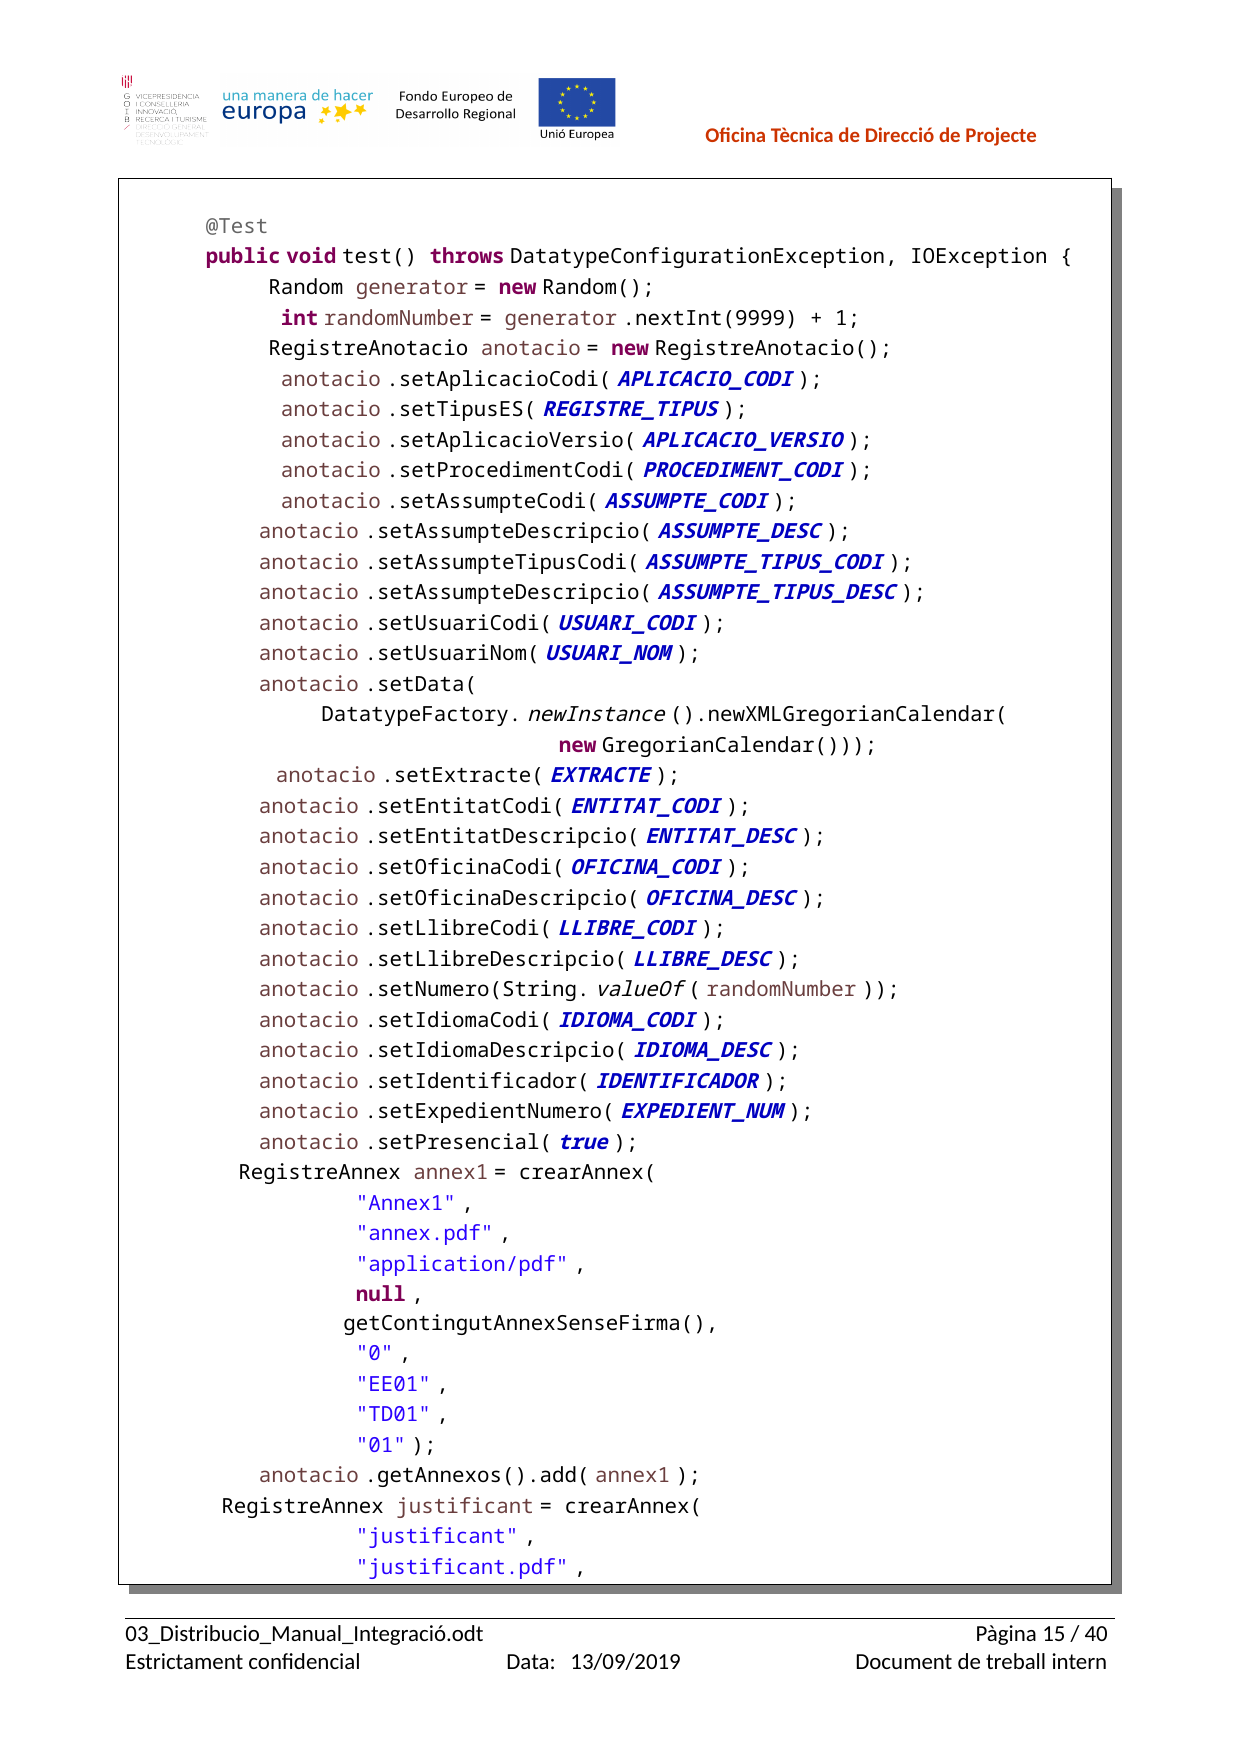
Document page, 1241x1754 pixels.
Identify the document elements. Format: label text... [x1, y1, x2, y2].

text anotacio .setAplicacioCodi( APLICACIO_CODI ); [119, 359, 1111, 389]
text public void test() throws DatatypeConfigurationException, IOException { [119, 237, 1111, 267]
text Random generator = new Random(); [119, 267, 1111, 298]
text getContingutAnnexSenseFirma(), [119, 1305, 1111, 1333]
text anotacio .setOficinaDescripcio( OFICINA_DESC ); [119, 878, 1111, 908]
text anotacio .setEntitatDescripcio( ENTITAT_DESC ); [119, 817, 1111, 847]
text anotacio .setLlibreCodi( LLIBRE_CODI ); [119, 908, 1111, 939]
text anotacio .getAnnexos().add( annex1 ); [119, 1455, 1111, 1486]
text new GregorianCalendar())); [119, 725, 1111, 756]
text @Test [119, 206, 1111, 237]
text "justificant.pdf" , [119, 1547, 1111, 1583]
text anotacio .setPresencial( true ); [119, 1122, 1111, 1152]
picture [118, 73, 213, 147]
text anotacio .setUsuariCodi( USUARI_CODI ); [119, 603, 1111, 633]
text RegistreAnnex justificant = crearAnnex( [119, 1486, 1111, 1516]
text RegistreAnotacio anotacio = new RegistreAnotacio(); [119, 328, 1111, 359]
text anotacio .setData( [119, 664, 1111, 694]
text anotacio .setIdiomaCodi( IDIOMA_CODI ); [119, 1000, 1111, 1030]
text "TD01" , [119, 1394, 1111, 1425]
text anotacio .setExpedientNumero( EXPEDIENT_NUM ); [119, 1091, 1111, 1122]
text anotacio .setEntitatCodi( ENTITAT_CODI ); [119, 786, 1111, 817]
text anotacio .setAssumpteDescripcio( ASSUMPTE_DESC ); [119, 511, 1111, 542]
text anotacio .setOficinaCodi( OFICINA_CODI ); [119, 847, 1111, 878]
text "annex.pdf" , [119, 1213, 1111, 1244]
text anotacio .setUsuariNom( USUARI_NOM ); [119, 633, 1111, 664]
text "Annex1" , [119, 1183, 1111, 1213]
text int randomNumber = generator .nextInt(9999) + 1; [119, 298, 1111, 328]
text anotacio .setAssumpteCodi( ASSUMPTE_CODI ); [119, 481, 1111, 511]
text DatatypeFactory. newInstance ().newXMLGregorianCalendar( [119, 694, 1111, 725]
text anotacio .setTipusES( REGISTRE_TIPUS ); [119, 389, 1111, 420]
text null , [119, 1274, 1111, 1305]
text anotacio .setAssumpteTipusCodi( ASSUMPTE_TIPUS_CODI ); [119, 542, 1111, 572]
text anotacio .setAplicacioVersio( APLICACIO_VERSIO ); [119, 420, 1111, 450]
text anotacio .setProcedimentCodi( PROCEDIMENT_CODI ); [119, 450, 1111, 481]
text RegistreAnnex annex1 = crearAnnex( [119, 1152, 1111, 1183]
text "justificant" , [119, 1516, 1111, 1547]
text anotacio .setAssumpteDescripcio( ASSUMPTE_TIPUS_DESC ); [119, 572, 1111, 603]
text anotacio .setNumero(String. valueOf ( randomNumber )); [119, 969, 1111, 1000]
picture [219, 73, 621, 147]
text "0" , [119, 1333, 1111, 1364]
text anotacio .setExtracte( EXTRACTE ); [119, 756, 1111, 786]
text "EE01" , [119, 1364, 1111, 1394]
text anotacio .setLlibreDescripcio( LLIBRE_DESC ); [119, 939, 1111, 969]
text "01" ); [119, 1425, 1111, 1455]
text "application/pdf" , [119, 1244, 1111, 1274]
text anotacio .setIdentificador( IDENTIFICADOR ); [119, 1061, 1111, 1091]
text anotacio .setIdiomaDescripcio( IDIOMA_DESC ); [119, 1030, 1111, 1061]
